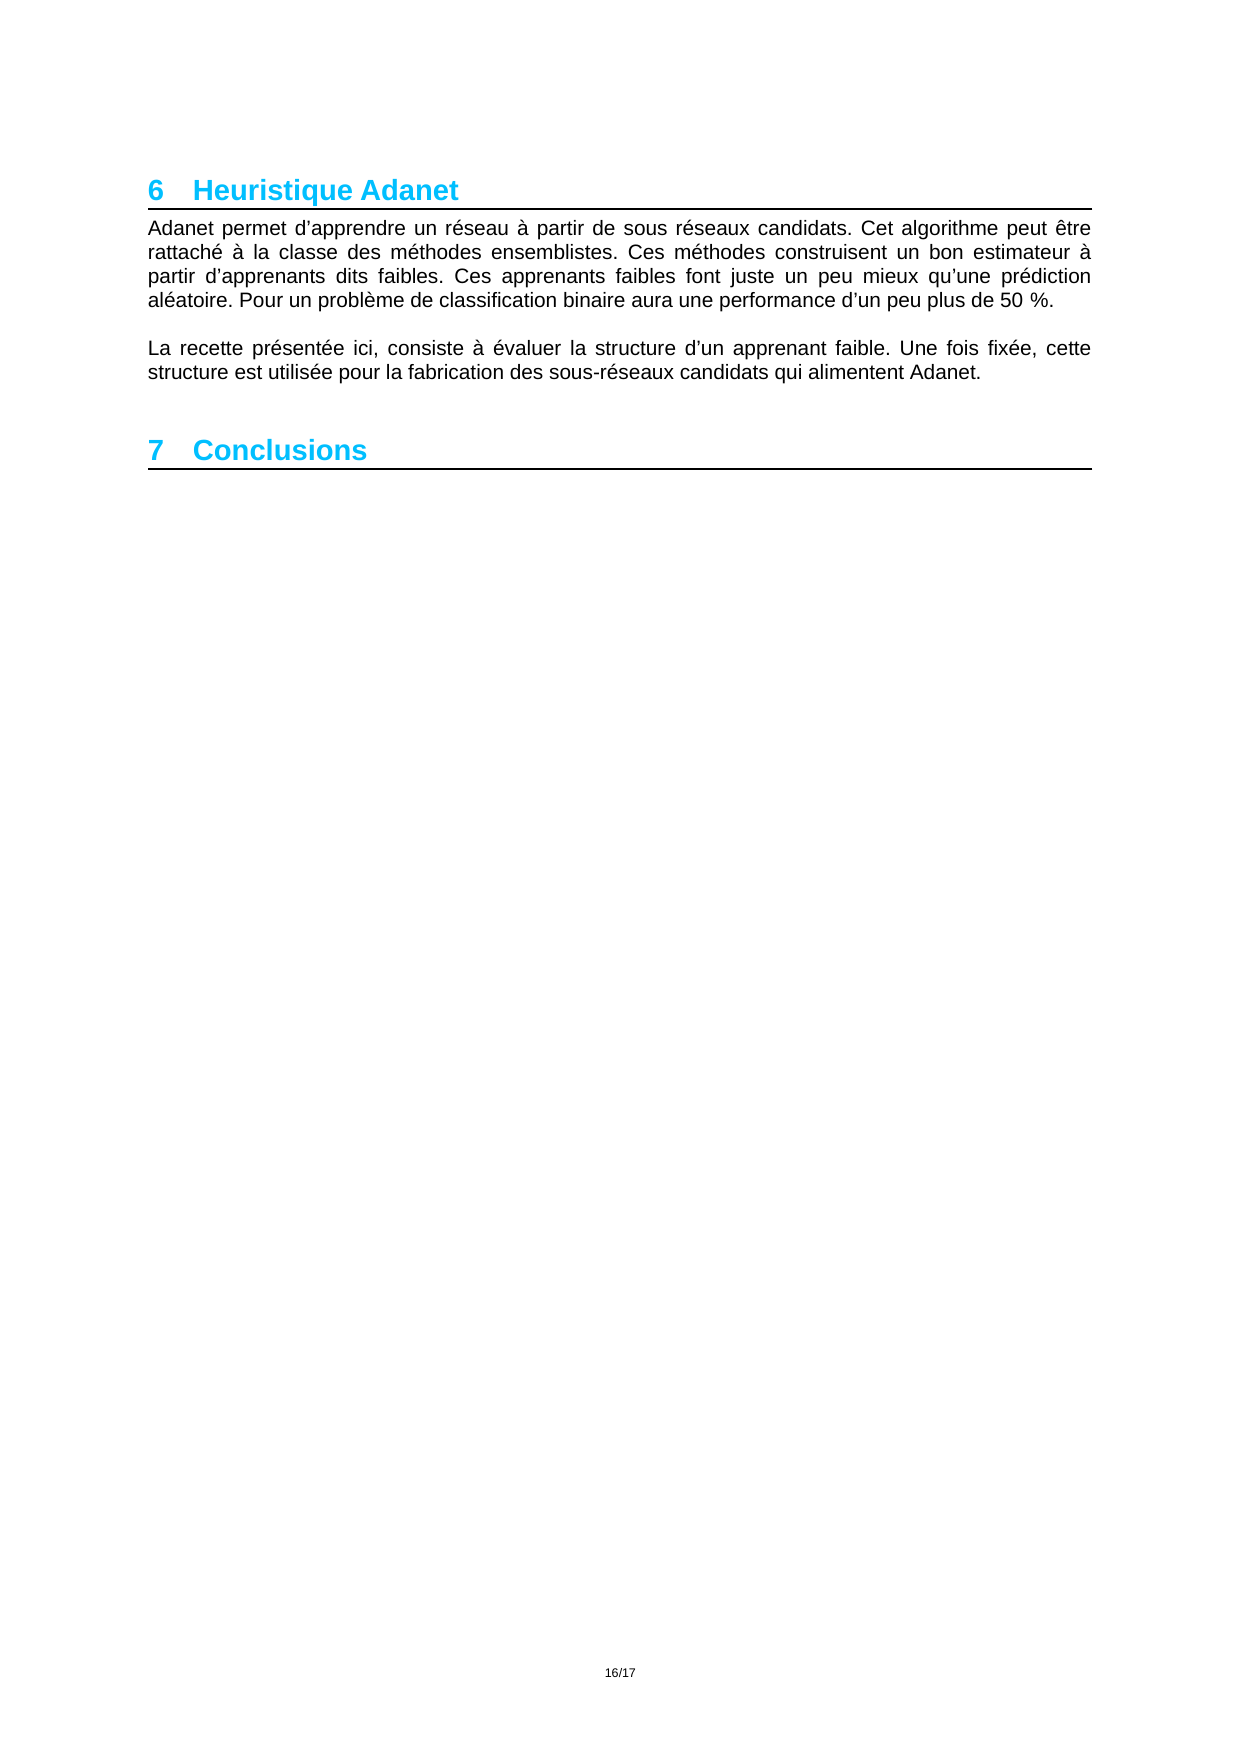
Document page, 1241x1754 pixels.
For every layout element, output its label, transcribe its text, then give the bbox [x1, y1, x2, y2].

text Adanet permet d’apprendre un réseau à partir de sous réseaux candidats. Cet algorithme peut être rattaché à la classe des méthodes ensemblistes. Ces méthodes construisent un bon estimateur à partir d’apprenants dits faibles. Ces apprenants faibles font juste un peu mieux qu’une prédiction aléatoire. Pour un problème de classification binaire aura une performance d’un peu plus de 50 %. [148, 216, 1092, 312]
subtitle Conclusions [148, 433, 1092, 468]
subtitle Heuristique Adanet [148, 173, 1092, 208]
text La recette présentée ici, consiste à évaluer la structure d’un apprenant faible. Une fois fixée, cette structure est utilisée pour la fabrication des sous-réseaux candidats qui alimentent Adanet. [148, 336, 1092, 384]
